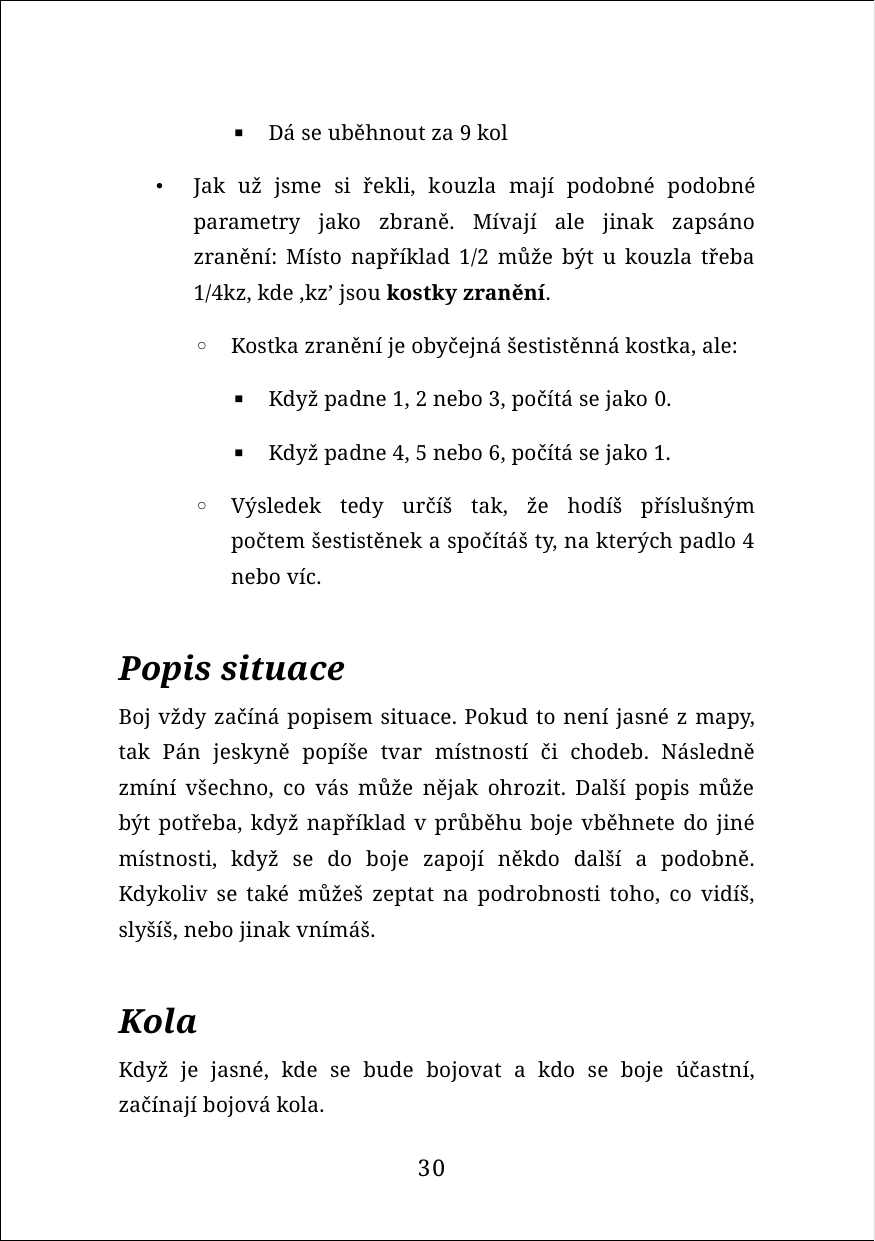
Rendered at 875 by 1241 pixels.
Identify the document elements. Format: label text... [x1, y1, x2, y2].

list Když padne 1, 2 nebo 3, počítá se jako 0. [231, 384, 756, 413]
list Když padne 4, 5 nebo 6, počítá se jako 1. [231, 438, 756, 466]
subtitle Kola [118, 998, 756, 1043]
list Výsledek tedy určíš tak, že hodíš příslušným počtem šestistěnek a spočítáš ty, na kterých padlo 4 nebo víc. [193, 491, 756, 590]
list Kostka zranění je obyčejná šestistěnná kostka, ale: [193, 331, 756, 360]
subtitle Popis situace [118, 645, 756, 690]
text Boj vždy začíná popisem situace. Pokud to není jasné z mapy, tak Pán jeskyně popíše tvar místností či chodeb. Následně zmíní všechno, co vás může nějak ohrozit. Další popis může být potřeba, když například v průběhu boje vběhnete do jiné místnosti, když se do boje zapojí někdo další a podobně. Kdykoliv se také můžeš zeptat na podrobnosti toho, co vidíš, slyšíš, nebo jinak vnímáš. [118, 702, 756, 943]
list Jak už jsme si řekli, kouzla mají podobné podobné parametry jako zbraně. Mívají ale jinak zapsáno zranění: Místo například 1/2 může být u kouzla třeba 1/4kz, kde ‚kz’ jsou kostky zranění. [156, 171, 756, 306]
text Když je jasné, kde se bude bojovat a kdo se boje účastní, začínají bojová kola. [118, 1055, 756, 1119]
list Dá se uběhnout za 9 kol [231, 118, 756, 147]
